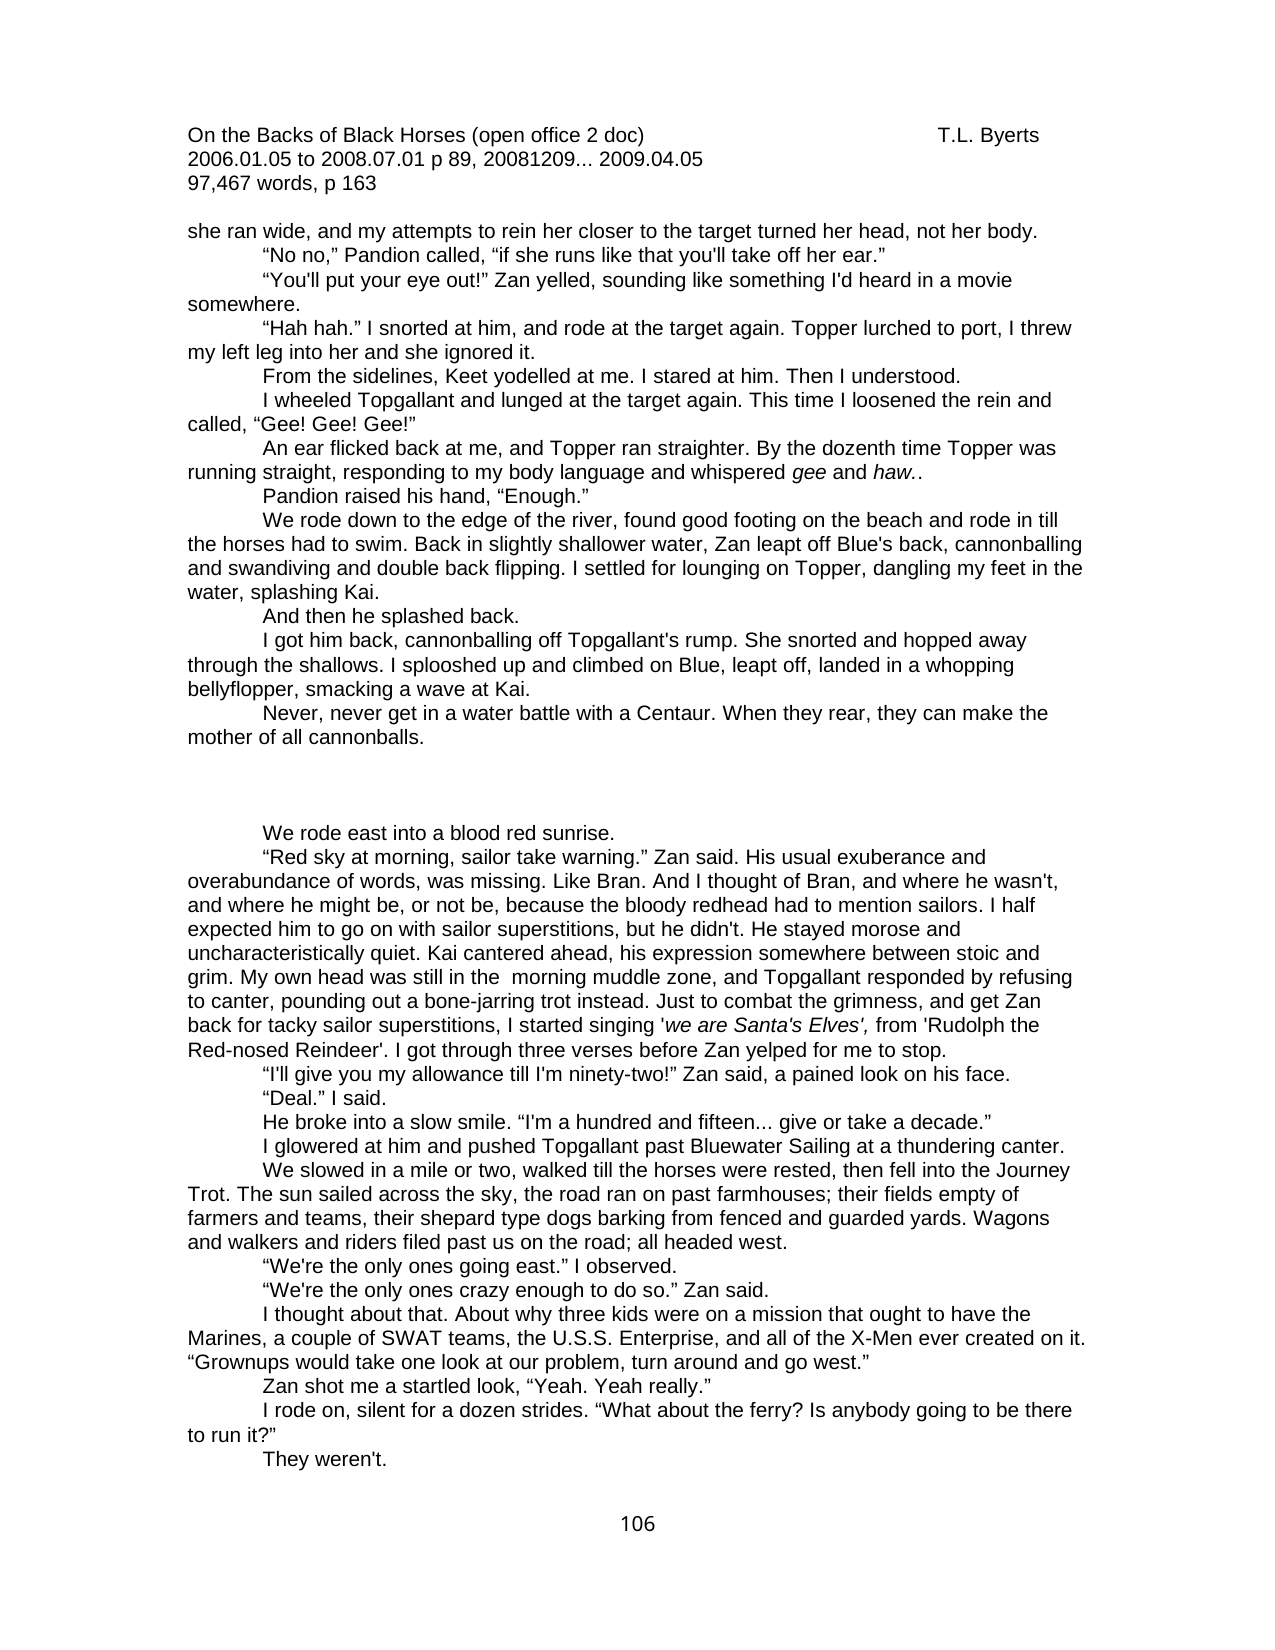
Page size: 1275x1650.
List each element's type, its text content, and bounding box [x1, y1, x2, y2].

text I glowered at him and pushed Topgallant past Bluewater Sailing at a thundering canter. [187, 1134, 1087, 1158]
text From the sidelines, Keet yodelled at me. I stared at him. Then I understood. [187, 364, 1087, 388]
text I wheeled Topgallant and lunged at the target again. This time I loosened the rein and called, “Gee! Gee! Gee!” [187, 388, 1087, 436]
text “I'll give you my allowance till I'm ninety-two!” Zan said, a pained look on his face. [187, 1062, 1087, 1086]
text “Hah hah.” I snorted at him, and rode at the target again. Topper lurched to port, I threw my left leg into her and she ignored it. [187, 316, 1087, 364]
text I rode on, silent for a dozen strides. “What about the ferry? Is anybody going to be there to run it?” [187, 1398, 1087, 1447]
text We slowed in a mile or two, walked till the horses were rested, then fell into the Journey Trot. The sun sailed across the sky, the road ran on past farmhouses; their fields empty of farmers and teams, their shepard type dogs barking from fenced and guarded yards. Wagons and walkers and riders filed past us on the road; all headed west. [187, 1158, 1087, 1254]
text Pandion raised his hand, “Enough.” [187, 484, 1087, 508]
text “Deal.” I said. [187, 1086, 1087, 1110]
text We rode east into a blood red sunrise. [187, 821, 1087, 845]
text “We're the only ones going east.” I observed. [187, 1254, 1087, 1278]
text They weren't. [187, 1447, 1087, 1471]
text I thought about that. About why three kids were on a mission that ought to have the Marines, a couple of SWAT teams, the U.S.S. Enterprise, and all of the X-Men ever created on it. “Grownups would take one look at our problem, turn around and go west.” [187, 1302, 1087, 1374]
text Zan shot me a startled look, “Yeah. Yeah really.” [187, 1374, 1087, 1398]
text An ear flicked back at me, and Topper ran straighter. By the dozenth time Topper was running straight, responding to my body language and whispered gee and haw.. [187, 436, 1087, 484]
text He broke into a slow smile. “I'm a hundred and fifteen... give or take a decade.” [187, 1110, 1087, 1134]
text “No no,” Pandion called, “if she runs like that you'll take off her ear.” [187, 243, 1087, 267]
text she ran wide, and my attempts to rein her closer to the target turned her head, not her body. [187, 219, 1087, 243]
text And then he splashed back. [187, 604, 1087, 628]
text Never, never get in a water battle with a Centaur. When they rear, they can make the mother of all cannonballs. [187, 701, 1087, 749]
text We rode down to the edge of the river, found good footing on the beach and rode in till the horses had to swim. Back in slightly shallower water, Zan leapt off Blue's back, cannonballing and swandiving and double back flipping. I settled for lounging on Topper, dangling my feet in the water, splashing Kai. [187, 508, 1087, 604]
text “Red sky at morning, sailor take warning.” Zan said. His usual exuberance and overabundance of words, was missing. Like Bran. And I thought of Bran, and where he wasn't, and where he might be, or not be, because the bloody redhead had to mention sailors. I half expected him to go on with sailor superstitions, but he didn't. He stayed morose and uncharacteristically quiet. Kai cantered ahead, his expression somewhere between stoic and grim. My own head was still in the morning muddle zone, and Topgallant responded by refusing to canter, pounding out a bone-jarring trot instead. Just to combat the grimness, and get Zan back for tacky sailor superstitions, I started singing 'we are Santa's Elves', from 'Rudolph the Red-nosed Reindeer'. I got through three verses before Zan yelped for me to stop. [187, 845, 1087, 1062]
text “We're the only ones crazy enough to do so.” Zan said. [187, 1278, 1087, 1302]
text “You'll put your eye out!” Zan yelled, sounding like something I'd heard in a movie somewhere. [187, 267, 1087, 316]
text I got him back, cannonballing off Topgallant's rump. She snorted and hopped away through the shallows. I splooshed up and climbed on Blue, leapt off, landed in a whopping bellyflopper, smacking a wave at Kai. [187, 628, 1087, 701]
